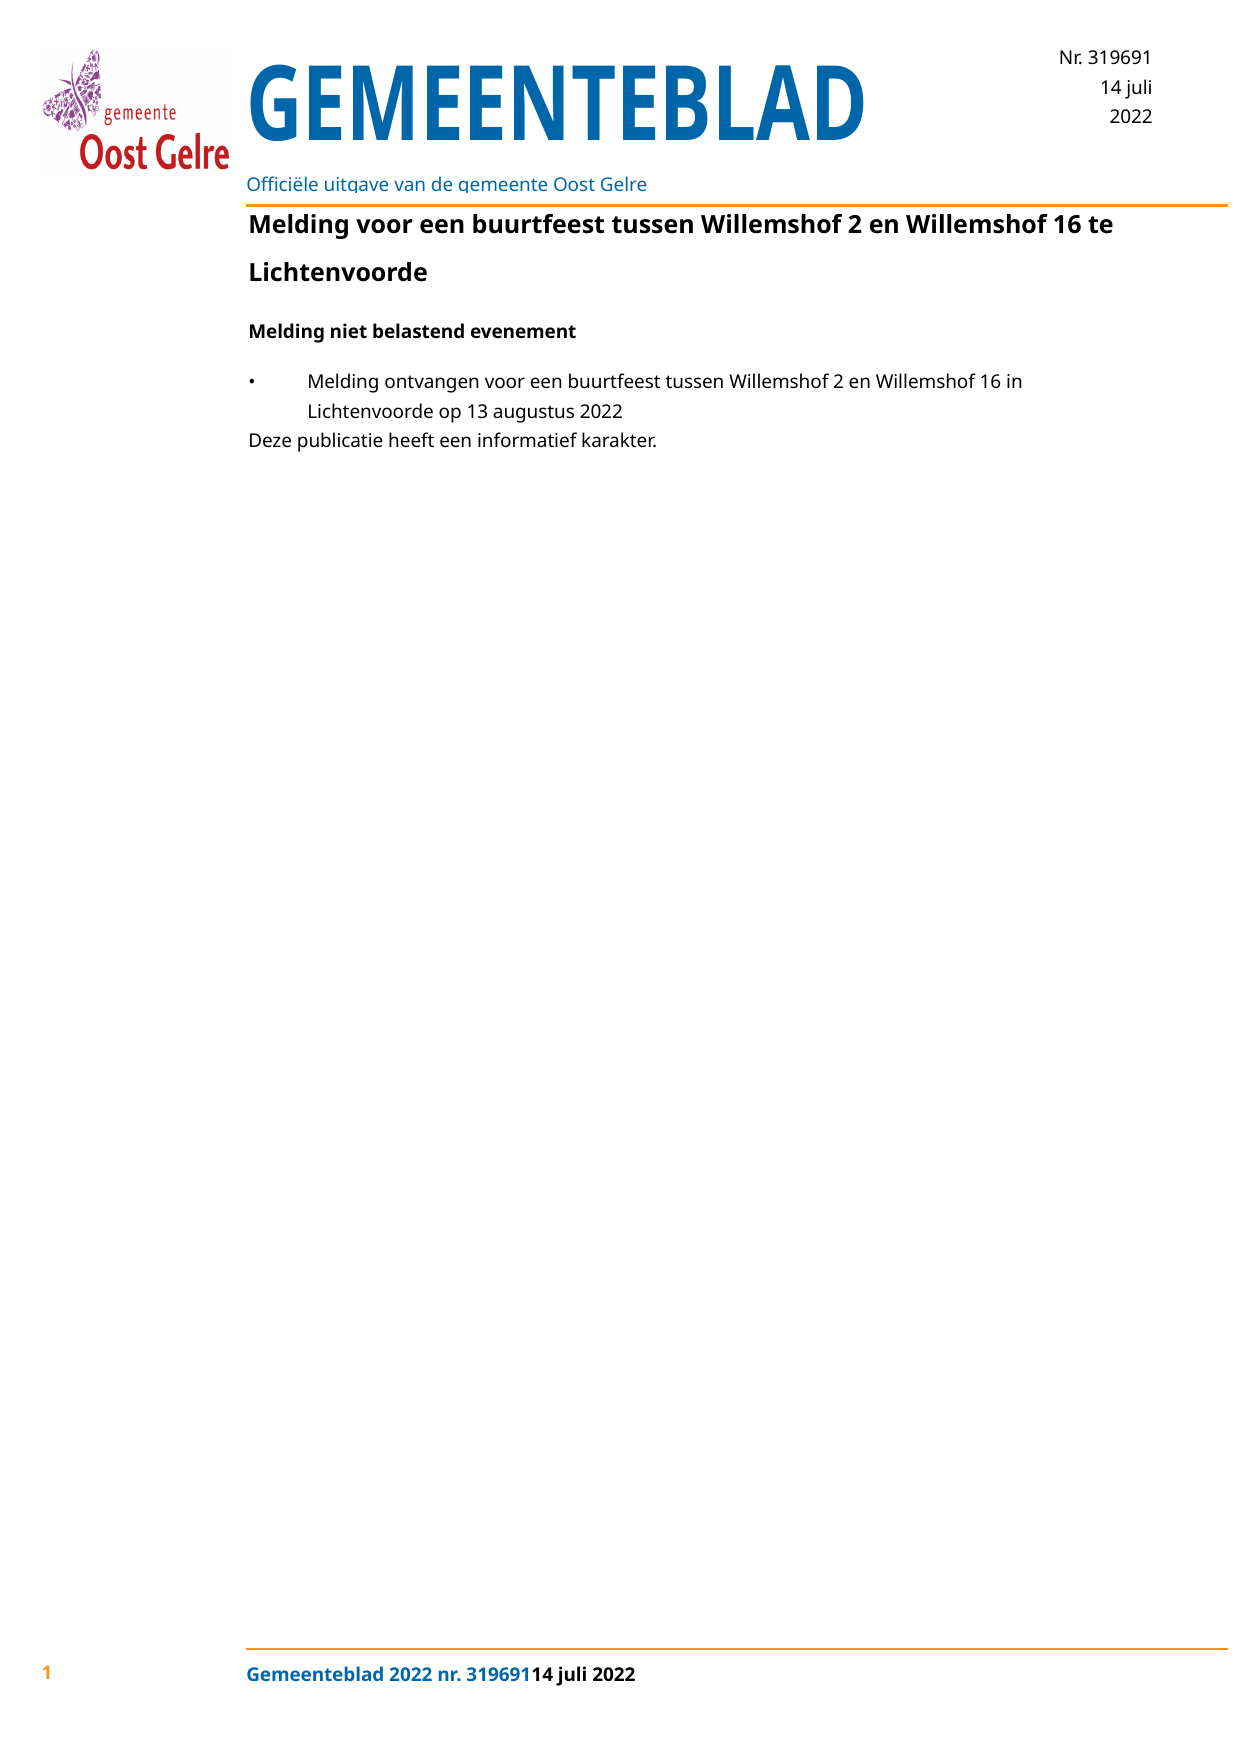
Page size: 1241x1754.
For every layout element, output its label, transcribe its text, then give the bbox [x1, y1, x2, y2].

text Deze publicatie heeft een informatief karakter. [248, 427, 1152, 453]
list Melding ontvangen voor een buurtfeest tussen Willemshof 2 en Willemshof 16 in Lichtenvoorde op 13 augustus 2022 [248, 368, 1152, 424]
picture [41, 47, 231, 172]
text Melding niet belastend evenement [248, 318, 1152, 344]
text Melding voor een buurtfeest tussen Willemshof 2 en Willemshof 16 te Lichtenvoorde [248, 207, 1152, 288]
